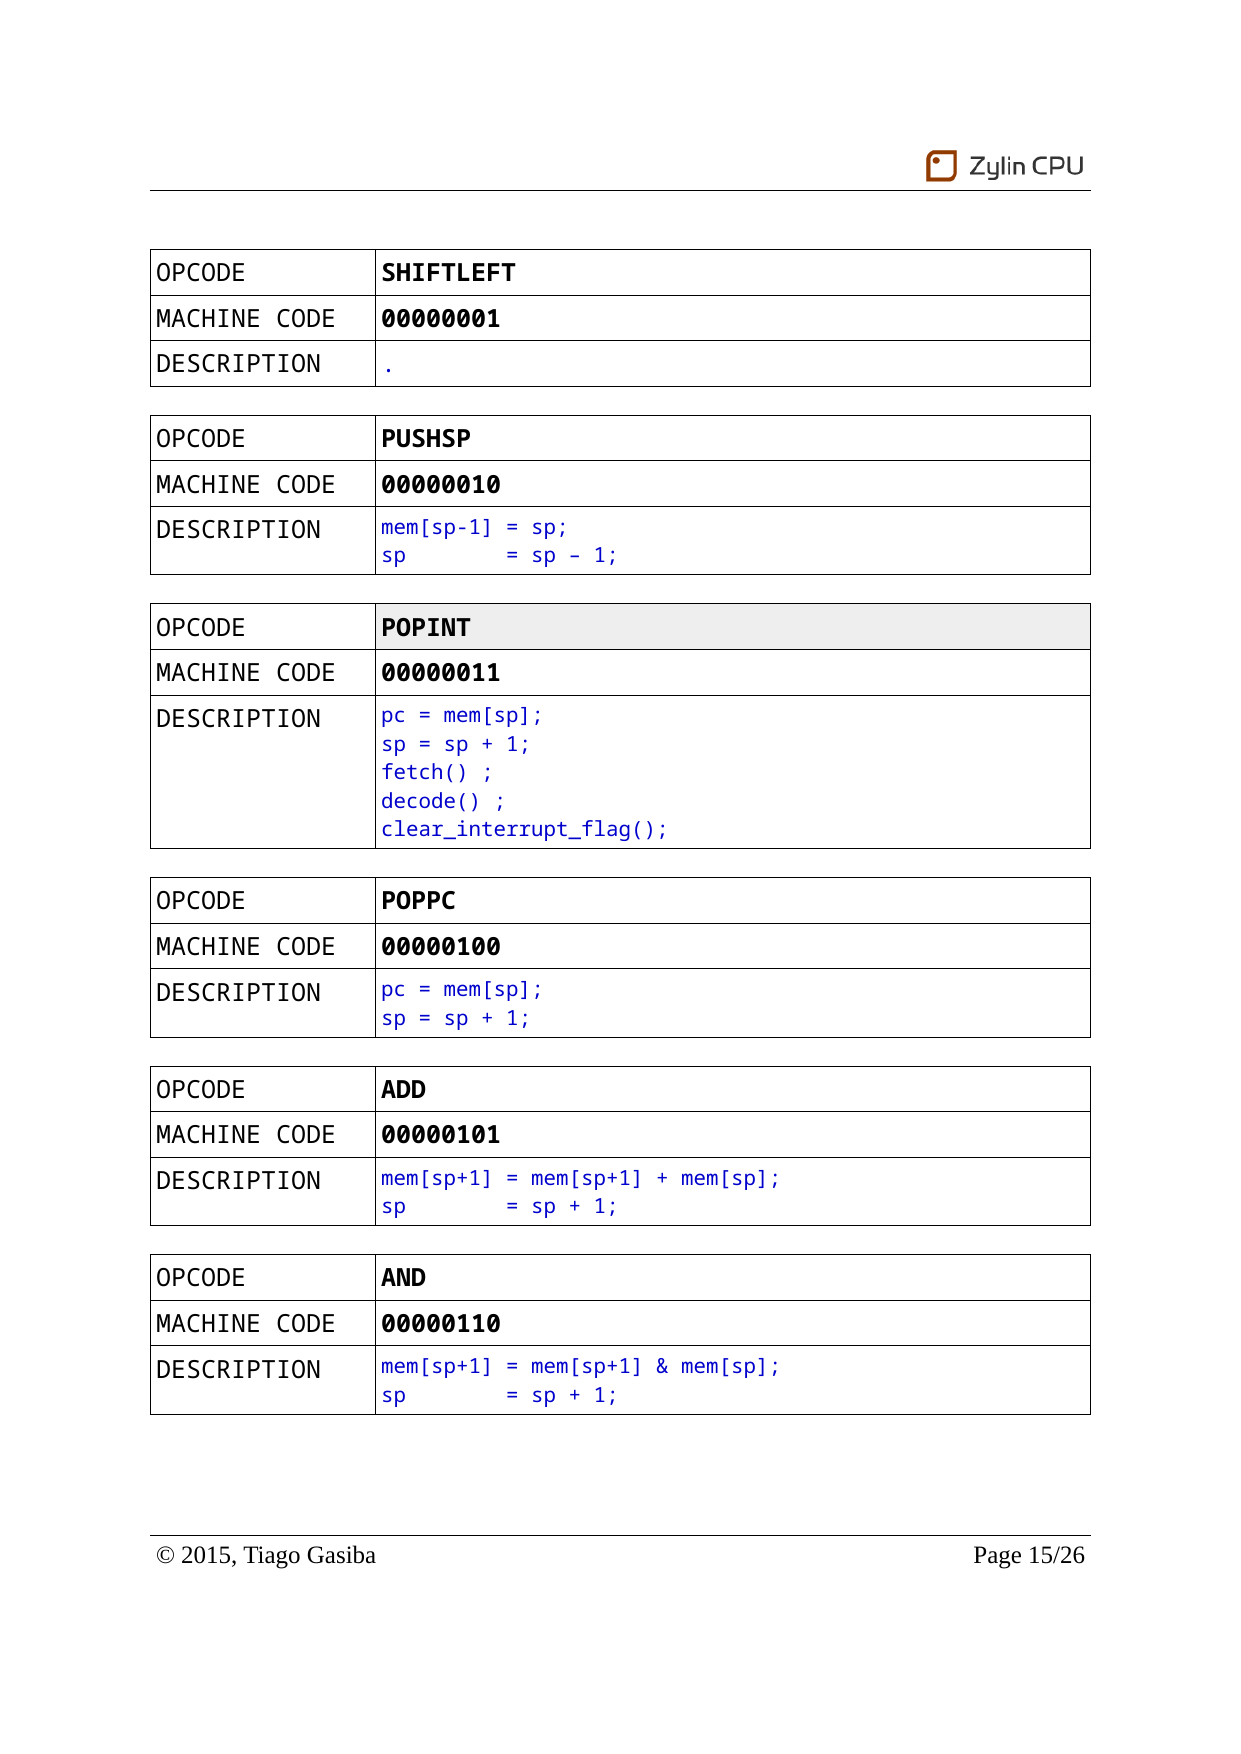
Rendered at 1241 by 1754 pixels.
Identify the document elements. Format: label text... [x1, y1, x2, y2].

table_header POPINT [376, 604, 1090, 649]
table_header OPCODE [151, 1067, 375, 1111]
table_cell mem[sp-1] = sp; sp = sp – 1; [376, 507, 1090, 574]
table_header OPCODE [151, 878, 375, 923]
table_cell 00000100 [376, 924, 1090, 968]
table_cell DESCRIPTION [151, 1346, 375, 1414]
table_cell 00000001 [376, 296, 1090, 340]
table_cell pc = mem[sp]; sp = sp + 1; fetch() ; decode() ; clear_interrupt_flag(); [376, 696, 1090, 848]
table_cell MACHINE CODE [151, 461, 375, 506]
table_cell 00000011 [376, 650, 1090, 695]
table_cell DESCRIPTION [151, 341, 375, 386]
table_cell MACHINE CODE [151, 296, 375, 340]
table_cell DESCRIPTION [151, 696, 375, 848]
table_cell mem[sp+1] = mem[sp+1] & mem[sp]; sp = sp + 1; [376, 1346, 1090, 1414]
table_header SHIFTLEFT [376, 250, 1090, 295]
table_cell MACHINE CODE [151, 1112, 375, 1157]
table_header OPCODE [151, 416, 375, 460]
table_cell MACHINE CODE [151, 650, 375, 695]
picture [922, 148, 1151, 185]
table_header PUSHSP [376, 416, 1090, 460]
table_header ADD [376, 1067, 1090, 1111]
table_cell DESCRIPTION [151, 1158, 375, 1225]
table_header OPCODE [151, 1255, 375, 1300]
table_cell 00000010 [376, 461, 1090, 506]
table_cell DESCRIPTION [151, 507, 375, 574]
table_cell 00000101 [376, 1112, 1090, 1157]
table_cell 00000110 [376, 1301, 1090, 1345]
table_cell MACHINE CODE [151, 1301, 375, 1345]
table_header OPCODE [151, 604, 375, 649]
table_cell mem[sp+1] = mem[sp+1] + mem[sp]; sp = sp + 1; [376, 1158, 1090, 1225]
table_header AND [376, 1255, 1090, 1300]
table_cell DESCRIPTION [151, 969, 375, 1037]
table_cell . [376, 341, 1090, 386]
table_cell MACHINE CODE [151, 924, 375, 968]
table_cell pc = mem[sp]; sp = sp + 1; [376, 969, 1090, 1037]
table_header POPPC [376, 878, 1090, 923]
table_header OPCODE [151, 250, 375, 295]
